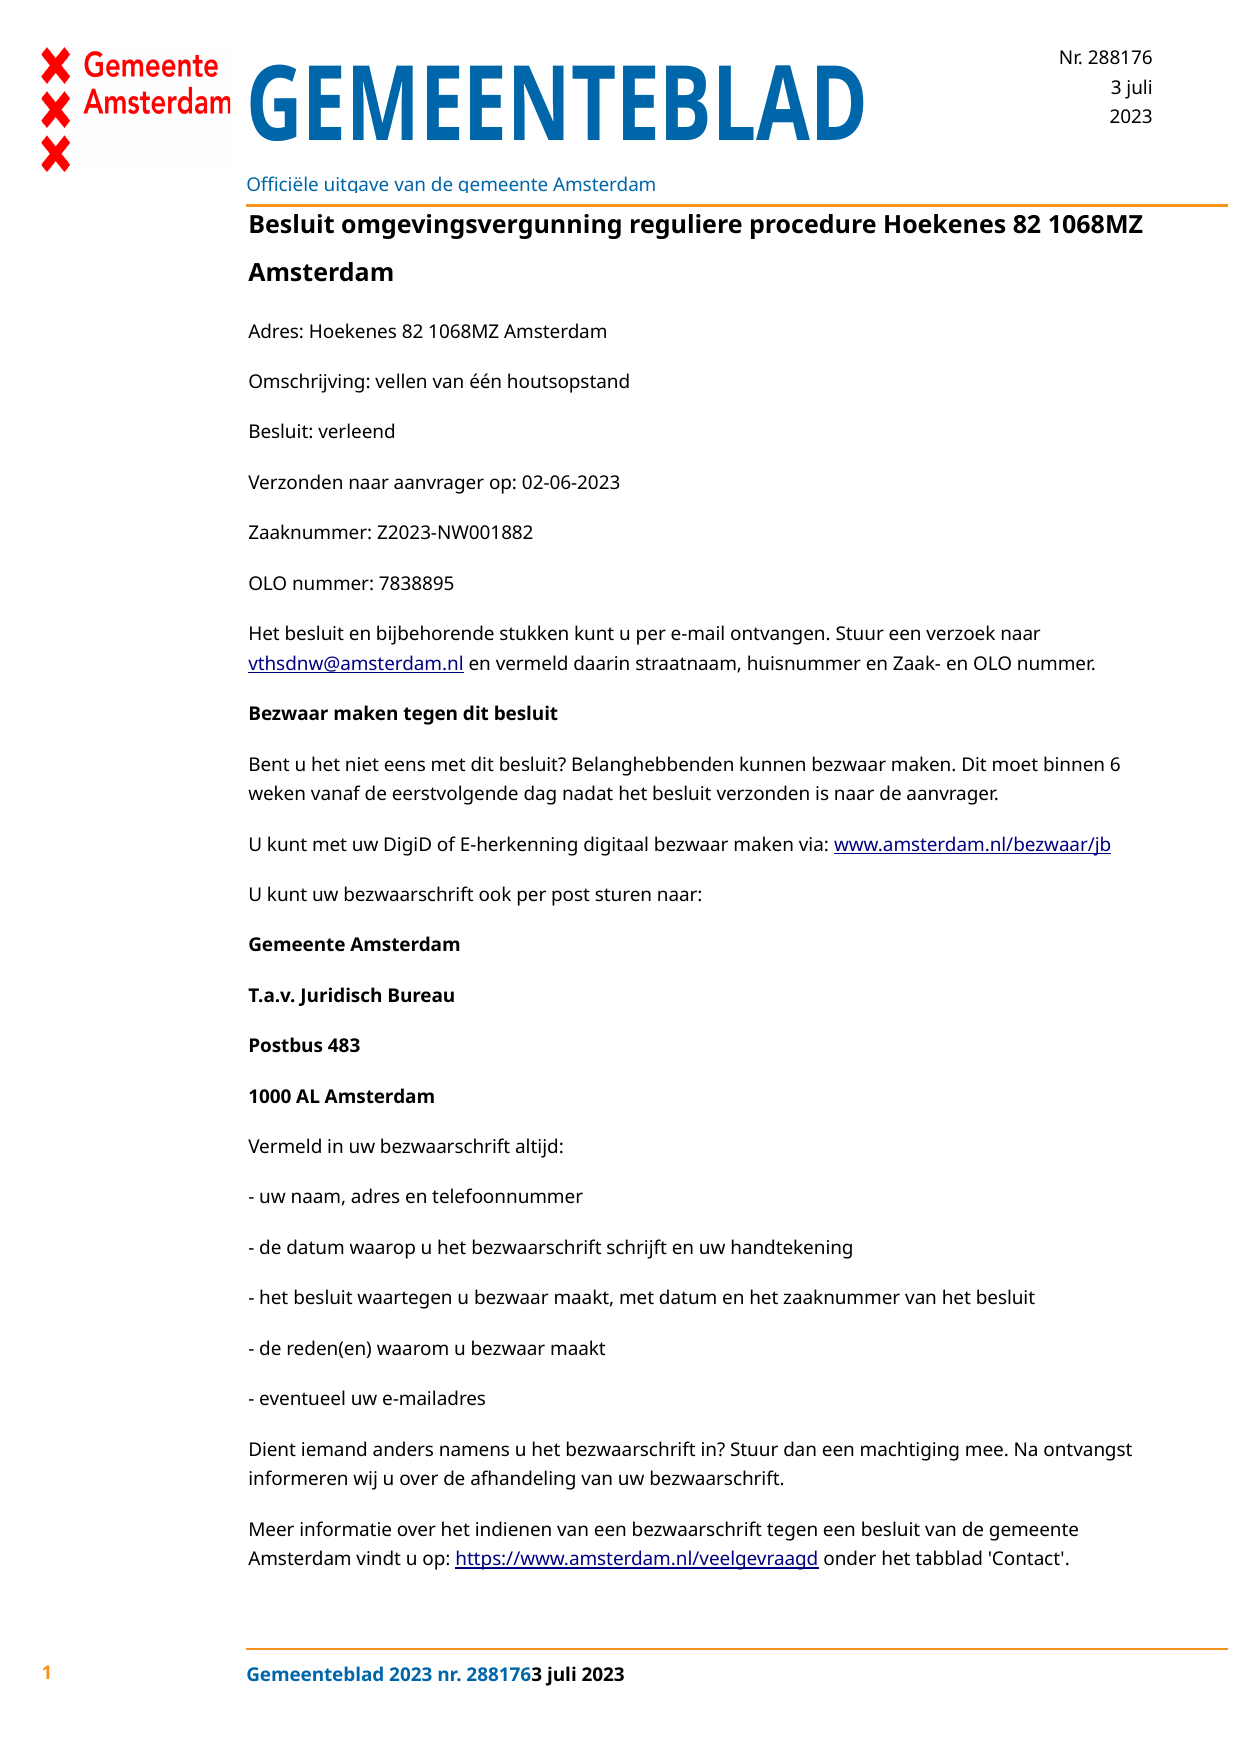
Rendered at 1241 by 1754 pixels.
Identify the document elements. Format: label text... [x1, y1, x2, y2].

text - de datum waarop u het bezwaarschrift schrijft en uw handtekening [248, 1234, 1152, 1260]
text OLO nummer: 7838895 [248, 570, 1152, 596]
text 1000 AL Amsterdam [248, 1083, 1152, 1109]
text Verzonden naar aanvrager op: 02-06-2023 [248, 469, 1152, 495]
text - uw naam, adres en telefoonnummer [248, 1184, 1152, 1209]
text U kunt met uw DigiD of E-herkenning digitaal bezwaar maken via: www.amsterdam.nl/bezwaar/jb [248, 831, 1152, 857]
text Het besluit en bijbehorende stukken kunt u per e-mail ontvangen. Stuur een verzoek naar vthsdnw@amsterdam.nl en vermeld daarin straatnaam, huisnummer en Zaak- en OLO nummer. [248, 620, 1152, 676]
text Omschrijving: vellen van één houtsopstand [248, 368, 1152, 394]
text Gemeente Amsterdam [248, 932, 1152, 957]
text U kunt uw bezwaarschrift ook per post sturen naar: [248, 881, 1152, 907]
picture [41, 47, 231, 172]
text Bezwaar maken tegen dit besluit [248, 700, 1152, 726]
text Besluit: verleend [248, 419, 1152, 444]
text Zaaknummer: Z2023-NW001882 [248, 519, 1152, 545]
text Adres: Hoekenes 82 1068MZ Amsterdam [248, 318, 1152, 344]
text Dient iemand anders namens u het bezwaarschrift in? Stuur dan een machtiging mee. Na ontvangst informeren wij u over de afhandeling van uw bezwaarschrift. [248, 1436, 1152, 1491]
text Vermeld in uw bezwaarschrift altijd: [248, 1133, 1152, 1159]
text - het besluit waartegen u bezwaar maakt, met datum en het zaaknummer van het besluit [248, 1284, 1152, 1310]
text Besluit omgevingsvergunning reguliere procedure Hoekenes 82 1068MZ Amsterdam [248, 207, 1152, 288]
text Meer informatie over het indienen van een bezwaarschrift tegen een besluit van de gemeente Amsterdam vindt u op: https://www.amsterdam.nl/veelgevraagd onder het tabblad 'Contact'. [248, 1516, 1152, 1571]
text - eventueel uw e-mailadres [248, 1385, 1152, 1411]
text - de reden(en) waarom u bezwaar maakt [248, 1335, 1152, 1361]
text T.a.v. Juridisch Bureau [248, 982, 1152, 1008]
text Postbus 483 [248, 1032, 1152, 1058]
text Bent u het niet eens met dit besluit? Belanghebbenden kunnen bezwaar maken. Dit moet binnen 6 weken vanaf de eerstvolgende dag nadat het besluit verzonden is naar de aanvrager. [248, 751, 1152, 806]
